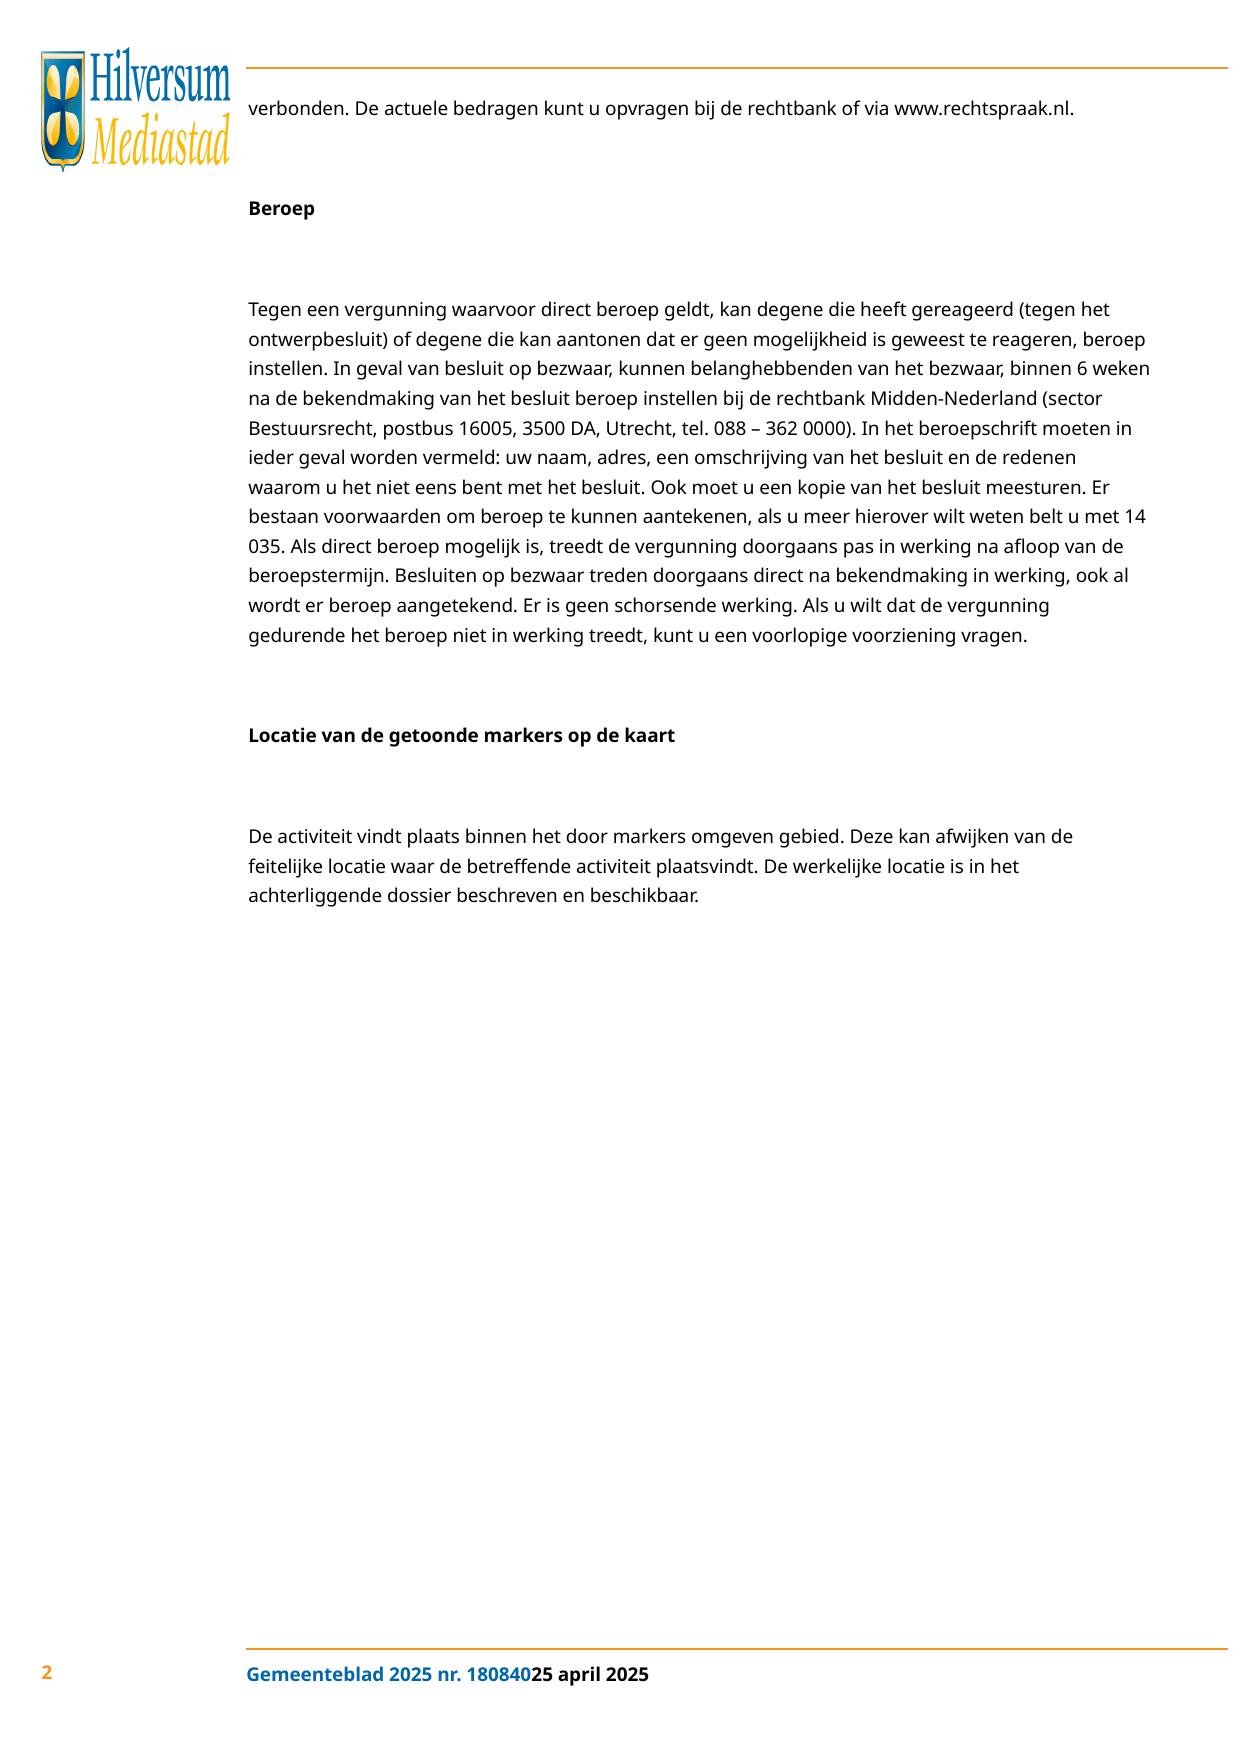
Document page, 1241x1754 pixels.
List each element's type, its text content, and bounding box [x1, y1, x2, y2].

text De activiteit vindt plaats binnen het door markers omgeven gebied. Deze kan afwijken van de feitelijke locatie waar de betreffende activiteit plaatsvindt. De werkelijke locatie is in het achterliggende dossier beschreven en beschikbaar. [248, 823, 1152, 908]
text verbonden. De actuele bedragen kunt u opvragen bij de rechtbank of via www.rechtspraak.nl. [248, 95, 1152, 121]
text Tegen een vergunning waarvoor direct beroep geldt, kan degene die heeft gereageerd (tegen het ontwerpbesluit) of degene die kan aantonen dat er geen mogelijkheid is geweest te reageren, beroep instellen. In geval van besluit op bezwaar, kunnen belanghebbenden van het bezwaar, binnen 6 weken na de bekendmaking van het besluit beroep instellen bij de rechtbank Midden-Nederland (sector Bestuursrecht, postbus 16005, 3500 DA, Utrecht, tel. 088 – 362 0000). In het beroepschrift moeten in ieder geval worden vermeld: uw naam, adres, een omschrijving van het besluit en de redenen waarom u het niet eens bent met het besluit. Ook moet u een kopie van het besluit meesturen. Er bestaan voorwaarden om beroep te kunnen aantekenen, als u meer hierover wilt weten belt u met 14 035. Als direct beroep mogelijk is, treedt de vergunning doorgaans pas in werking na afloop van de beroepstermijn. Besluiten op bezwaar treden doorgaans direct na bekendmaking in werking, ook al wordt er beroep aangetekend. Er is geen schorsende werking. Als u wilt dat de vergunning gedurende het beroep niet in werking treedt, kunt u een voorlopige voorziening vragen. [248, 296, 1152, 648]
text Locatie van de getoonde markers op de kaart [248, 723, 1152, 748]
picture [41, 47, 231, 172]
text Beroep [248, 196, 1152, 221]
